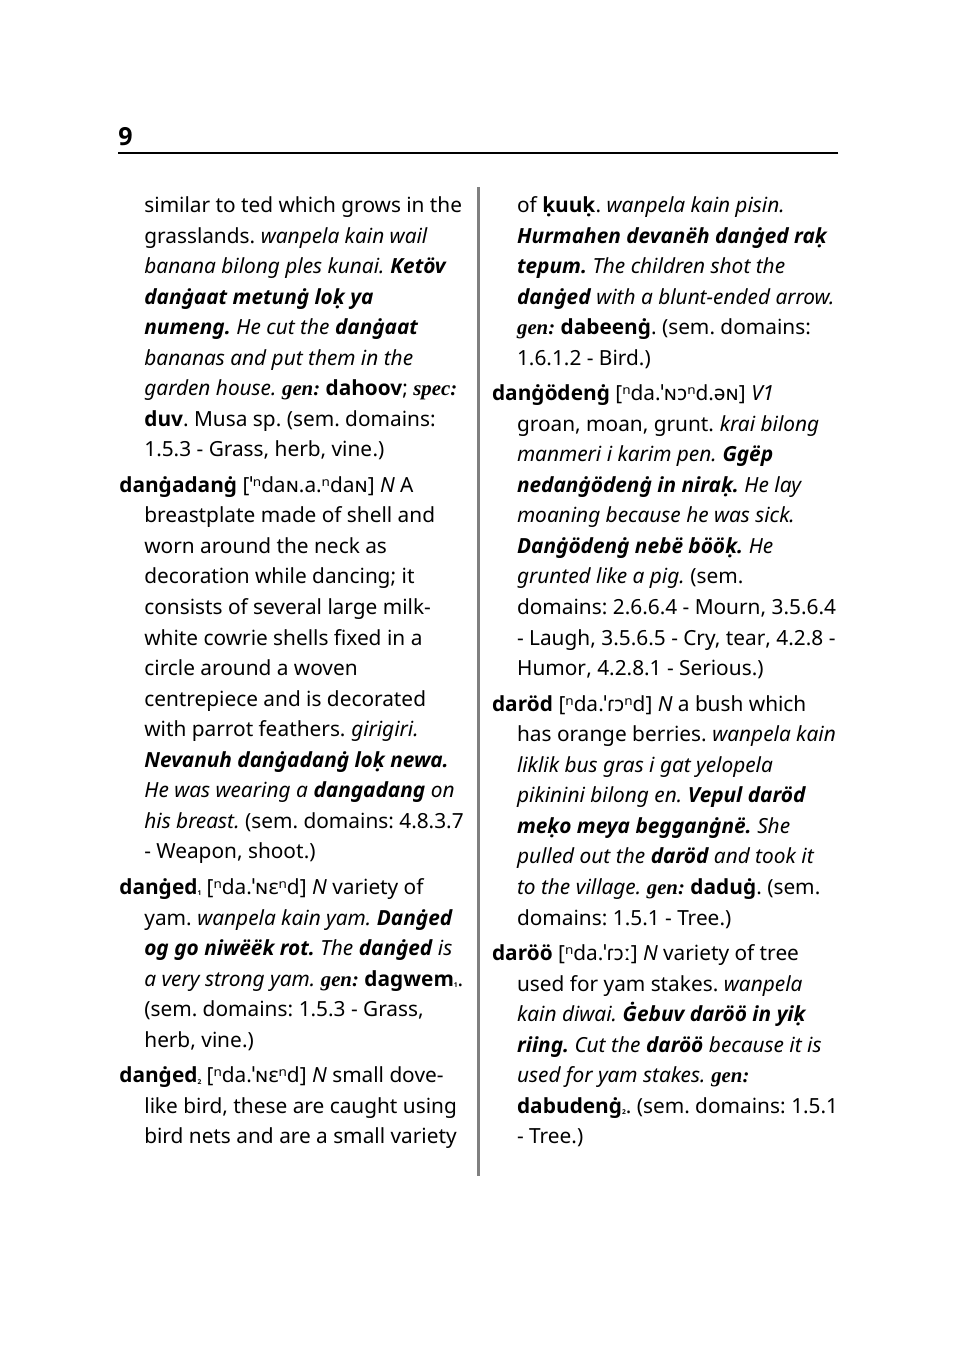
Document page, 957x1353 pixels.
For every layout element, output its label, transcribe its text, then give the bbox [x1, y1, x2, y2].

text daröd [ⁿda.ˈɾɔⁿd] N a bush which has orange berries. wanpela kain liklik bus gras i gat yelopela pikinini bilong en. Vepul daröd meḳo meya begganġnë. She pulled out the daröd and took it to the village. gen: daduġ. (sem. domains: 1.5.1 - Tree.) [492, 686, 838, 935]
text danġödenġ [ⁿda.ˈɴɔⁿd.əɴ] V1 groan, moan, grunt. krai bilong manmeri i karim pen. Ggëp nedanġödenġ in niraḳ. He lay moaning because he was sick. Danġödenġ nebë bööḳ. He grunted like a pig. (sem. domains: 2.6.6.4 - Mourn, 3.5.6.4 - Laugh, 3.5.6.5 - Cry, tear, 4.2.8 - Humor, 4.2.8.1 - Serious.) [492, 375, 838, 686]
text of ḳuuḳ. wanpela kain pisin. Hurmahen devanëh danġed raḳ tepum. The children shot the danġed with a blunt-ended arrow. gen: dabeenġ. (sem. domains: 1.6.1.2 - Bird.) [492, 188, 838, 375]
text danġed1 [ⁿda.ˈɴɛⁿd] N variety of yam. wanpela kain yam. Danġed og go niwëëk rot. The danġed is a very strong yam. gen: dagwem1. (sem. domains: 1.5.3 - Grass, herb, vine.) [119, 869, 466, 1057]
text danġadanġ [ˈⁿdaɴ.a.ⁿdaɴ] N A breastplate made of shell and worn around the neck as decoration while dancing; it consists of several large milk-white cowrie shells fixed in a circle around a woven centrepiece and is decorated with parrot feathers. girigiri. Nevanuh danġadanġ loḳ newa. He was wearing a dangadang on his breast. (sem. domains: 4.8.3.7 - Weapon, shoot.) [119, 467, 466, 869]
text daröö [ⁿda.ˈɾɔː] N variety of tree used for yam stakes. wanpela kain diwai. Ġebuv daröö in yiḳ riing. Cut the daröö because it is used for yam stakes. gen: dabudenġ2. (sem. domains: 1.5.1 - Tree.) [492, 935, 838, 1154]
text danġed2 [ⁿda.ˈɴɛⁿd] N small dove-like bird, these are caught using bird nets and are a small variety [119, 1057, 466, 1154]
text similar to ted which grows in the grasslands. wanpela kain wail banana bilong ples kunai. Ketöv danġaat metunġ loḳ ya numeng. He cut the danġaat bananas and put them in the garden house. gen: dahoov; spec: duv. Musa sp. (sem. domains: 1.5.3 - Grass, herb, vine.) [119, 188, 466, 467]
